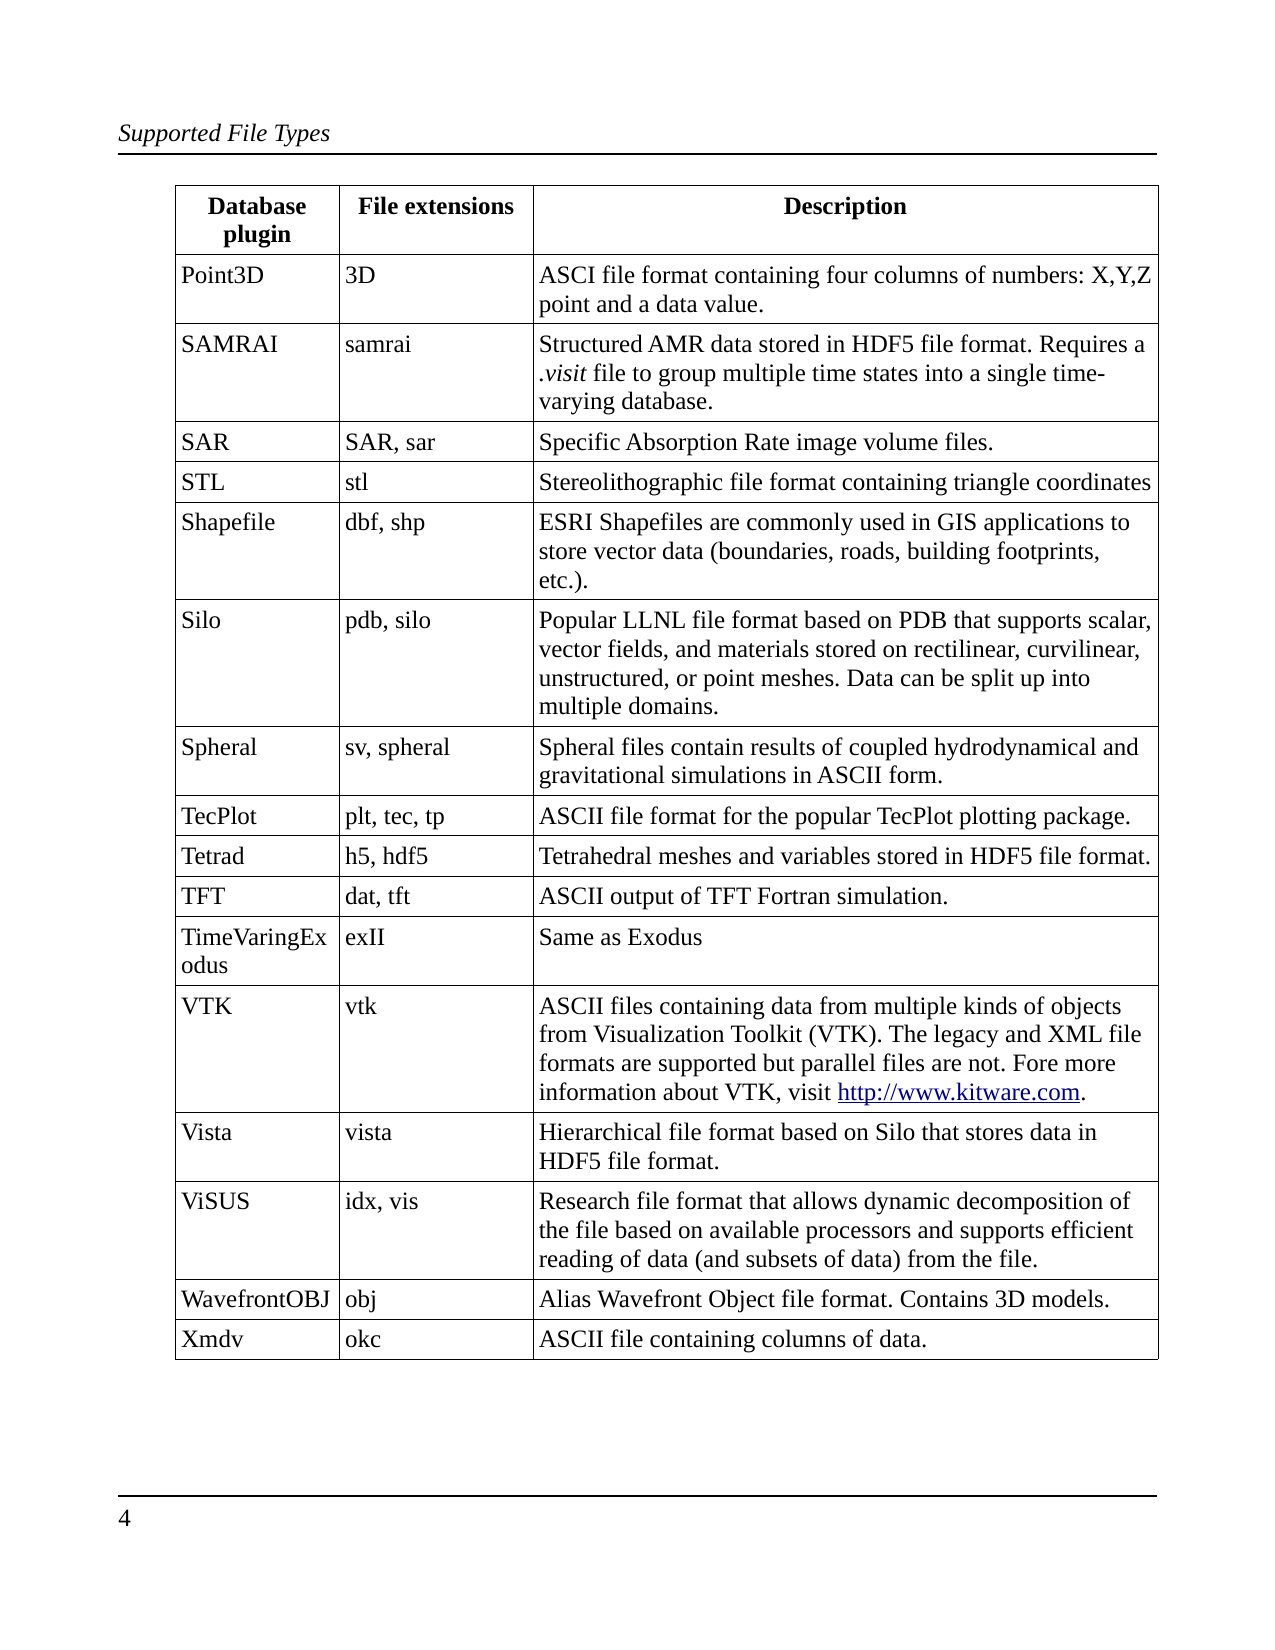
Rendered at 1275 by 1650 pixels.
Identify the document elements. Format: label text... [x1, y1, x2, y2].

table_cell ASCII file containing columns of data. [534, 1320, 1158, 1359]
table_cell SAR [176, 422, 339, 461]
table_cell Xmdv [176, 1320, 339, 1359]
table_cell vtk [340, 986, 533, 1112]
table_cell ASCI file format containing four columns of numbers: X,Y,Z point and a data value. [534, 255, 1158, 323]
table_cell Tetrad [176, 836, 339, 876]
table_cell Specific Absorption Rate image volume files. [534, 422, 1158, 461]
table_cell TecPlot [176, 796, 339, 835]
table_cell TimeVaringExodus [176, 917, 339, 985]
table_cell Shapefile [176, 503, 339, 599]
table_cell obj [340, 1280, 533, 1319]
table_cell Research file format that allows dynamic decomposition of the file based on available processors and supports efficient reading of data (and subsets of data) from the file. [534, 1182, 1158, 1278]
table_cell Silo [176, 600, 339, 726]
table_cell ESRI Shapefiles are commonly used in GIS applications to store vector data (boundaries, roads, building footprints, etc.). [534, 503, 1158, 599]
table_cell Same as Exodus [534, 917, 1158, 985]
table_header Description [534, 186, 1158, 254]
table_cell Spheral files contain results of coupled hydrodynamical and gravitational simulations in ASCII form. [534, 727, 1158, 795]
table_cell 3D [340, 255, 533, 323]
table_cell SAMRAI [176, 324, 339, 421]
table_cell Alias Wavefront Object file format. Contains 3D models. [534, 1280, 1158, 1319]
table_cell WavefrontOBJ [176, 1280, 339, 1319]
table_cell ASCII files containing data from multiple kinds of objects from Visualization Toolkit (VTK). The legacy and XML file formats are supported but parallel files are not. Fore more information about VTK, visit http://www.kitware.com. [534, 986, 1158, 1112]
table_cell STL [176, 462, 339, 502]
table_header Database plugin [176, 186, 339, 254]
table_cell VTK [176, 986, 339, 1112]
table_cell dat, tft [340, 877, 533, 916]
table_cell Popular LLNL file format based on PDB that supports scalar, vector fields, and materials stored on rectilinear, curvilinear, unstructured, or point meshes. Data can be split up into multiple domains. [534, 600, 1158, 726]
table_cell Stereolithographic file format containing triangle coordinates [534, 462, 1158, 502]
table_cell plt, tec, tp [340, 796, 533, 835]
table_cell Spheral [176, 727, 339, 795]
table_cell TFT [176, 877, 339, 916]
table_cell SAR, sar [340, 422, 533, 461]
table_cell ViSUS [176, 1182, 339, 1278]
table_cell exII [340, 917, 533, 985]
table_cell Vista [176, 1113, 339, 1181]
table_cell sv, spheral [340, 727, 533, 795]
table_cell Point3D [176, 255, 339, 323]
table_cell dbf, shp [340, 503, 533, 599]
table_cell idx, vis [340, 1182, 533, 1278]
table_cell Structured AMR data stored in HDF5 file format. Requires a .visit file to group multiple time states into a single time-varying database. [534, 324, 1158, 421]
table_cell ASCII output of TFT Fortran simulation. [534, 877, 1158, 916]
table_header File extensions [340, 186, 533, 254]
table_cell stl [340, 462, 533, 502]
table_cell h5, hdf5 [340, 836, 533, 876]
table_cell vista [340, 1113, 533, 1181]
table_cell Hierarchical file format based on Silo that stores data in HDF5 file format. [534, 1113, 1158, 1181]
table_cell okc [340, 1320, 533, 1359]
table_cell Tetrahedral meshes and variables stored in HDF5 file format. [534, 836, 1158, 876]
table_cell ASCII file format for the popular TecPlot plotting package. [534, 796, 1158, 835]
table_cell samrai [340, 324, 533, 421]
table_cell pdb, silo [340, 600, 533, 726]
